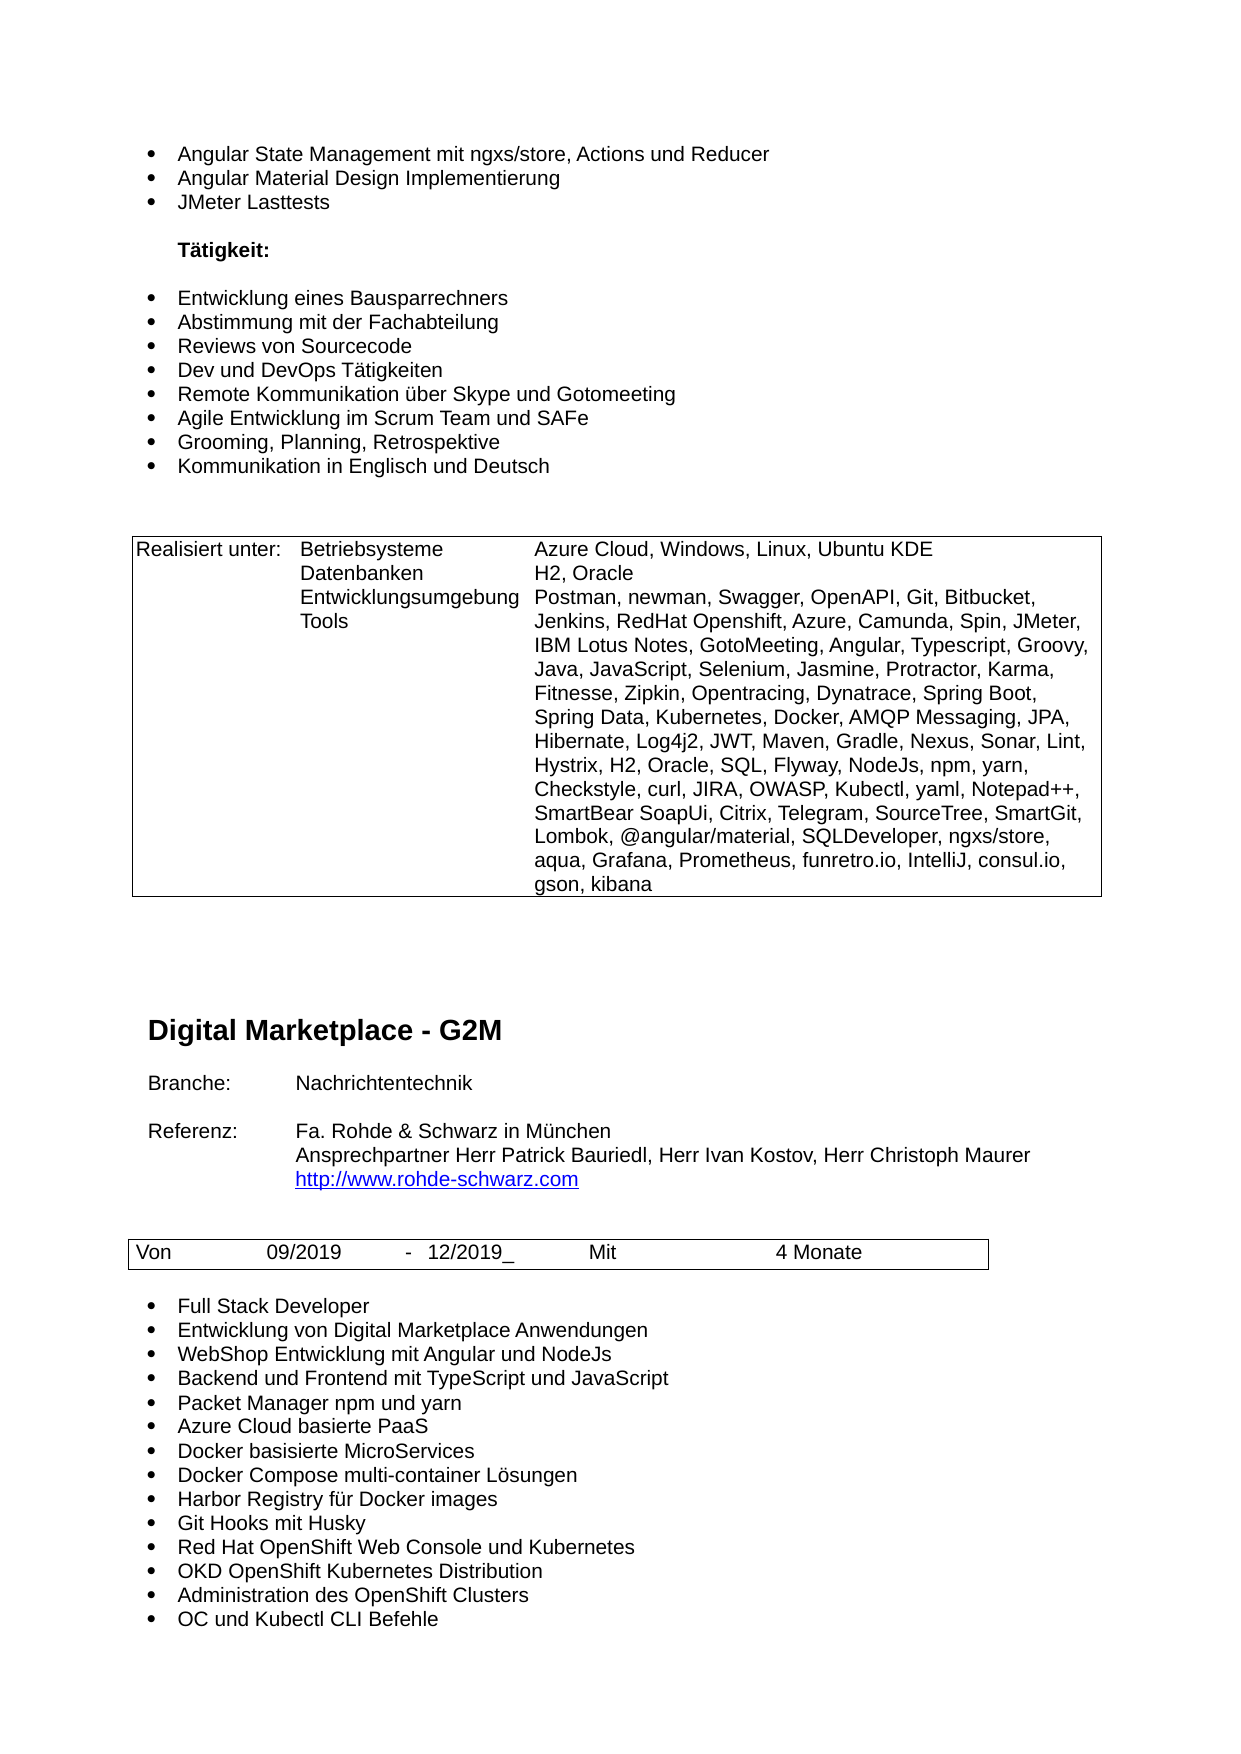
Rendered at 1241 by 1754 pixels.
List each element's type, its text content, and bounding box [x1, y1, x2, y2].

list Packet Manager npm und yarn [148, 1390, 1110, 1414]
table_header - [398, 1240, 420, 1269]
list Harbor Registry für Docker images [148, 1487, 1110, 1511]
list Azure Cloud basierte PaaS [148, 1414, 1110, 1438]
table_header Realisiert unter: [133, 537, 297, 585]
list OC und Kubectl CLI Befehle [148, 1607, 1110, 1631]
list Angular State Management mit ngxs/store, Actions und Reducer [148, 142, 1110, 166]
list Administration des OpenShift Clusters [148, 1583, 1110, 1607]
text Ansprechpartner Herr Patrick Bauriedl, Herr Ivan Kostov, Herr Christoph Maurer [148, 1143, 1110, 1167]
text Referenz: Fa. Rohde & Schwarz in München [148, 1119, 1110, 1143]
list Entwicklung von Digital Marketplace Anwendungen [148, 1318, 1110, 1342]
table_cell Postman, newman, Swagger, OpenAPI, Git, Bitbucket, Jenkins, RedHat Openshift, Azure, Camunda, Spin, JMeter, IBM Lotus Notes, GotoMeeting, Angular, Typescript, Groovy, Java, JavaScript, Selenium, Jasmine, Protractor, Karma, Fitnesse, Zipkin, Opentracing, Dynatrace, Spring Boot, Spring Data, Kubernetes, Docker, AMQP Messaging, JPA, Hibernate, Log4j2, JWT, Maven, Gradle, Nexus, Sonar, Lint, Hystrix, H2, Oracle, SQL, Flyway, NodeJs, npm, yarn, Checkstyle, curl, JIRA, OWASP, Kubectl, yaml, Notepad++, SmartBear SoapUi, Citrix, Telegram, SourceTree, SmartGit, Lombok, @angular/material, SQLDeveloper, ngxs/store, aqua, Grafana, Prometheus, funretro.io, IntelliJ, consul.io, gson, kibana [531, 585, 1101, 896]
subtitle Digital Marketplace - G2M [148, 1013, 1110, 1047]
list Full Stack Developer [148, 1294, 1110, 1318]
list OKD OpenShift Kubernetes Distribution [148, 1559, 1110, 1583]
list WebShop Entwicklung mit Angular und NodeJs [148, 1342, 1110, 1366]
list JMeter Lasttests [148, 190, 1110, 214]
list Red Hat OpenShift Web Console und Kubernetes [148, 1535, 1110, 1559]
list Agile Entwicklung im Scrum Team und SAFe [148, 406, 1110, 430]
table_header 4 Monate [763, 1240, 988, 1269]
list Tätigkeit: [148, 238, 1110, 262]
list Backend und Frontend mit TypeScript und JavaScript [148, 1366, 1110, 1390]
text Branche: Nachrichtentechnik [148, 1071, 1110, 1095]
list Angular Material Design Implementierung [148, 166, 1110, 190]
list Entwicklung eines Bausparrechners [148, 286, 1110, 310]
table_header Betriebsysteme Datenbanken [297, 537, 531, 585]
table_cell Entwicklungsumgebung Tools [297, 585, 531, 896]
table_header 12/2019_ [420, 1240, 581, 1269]
table_header Azure Cloud, Windows, Linux, Ubuntu KDE H2, Oracle [531, 537, 1101, 585]
text http://www.rohde-schwarz.com [221, 1167, 1110, 1191]
list Grooming, Planning, Retrospektive [148, 430, 1110, 454]
table_header Mit [581, 1240, 762, 1269]
list Git Hooks mit Husky [148, 1511, 1110, 1535]
list Docker Compose multi-container Lösungen [148, 1462, 1110, 1487]
list Kommunikation in Englisch und Deutsch [148, 454, 1110, 478]
list Remote Kommunikation über Skype und Gotomeeting [148, 382, 1110, 406]
list Reviews von Sourcecode [148, 334, 1110, 358]
list Dev und DevOps Tätigkeiten [148, 358, 1110, 382]
table_cell [133, 585, 297, 896]
list Docker basisierte MicroServices [148, 1438, 1110, 1462]
table_header Von [129, 1240, 259, 1269]
table_header 09/2019 [259, 1240, 398, 1269]
list Abstimmung mit der Fachabteilung [148, 310, 1110, 334]
